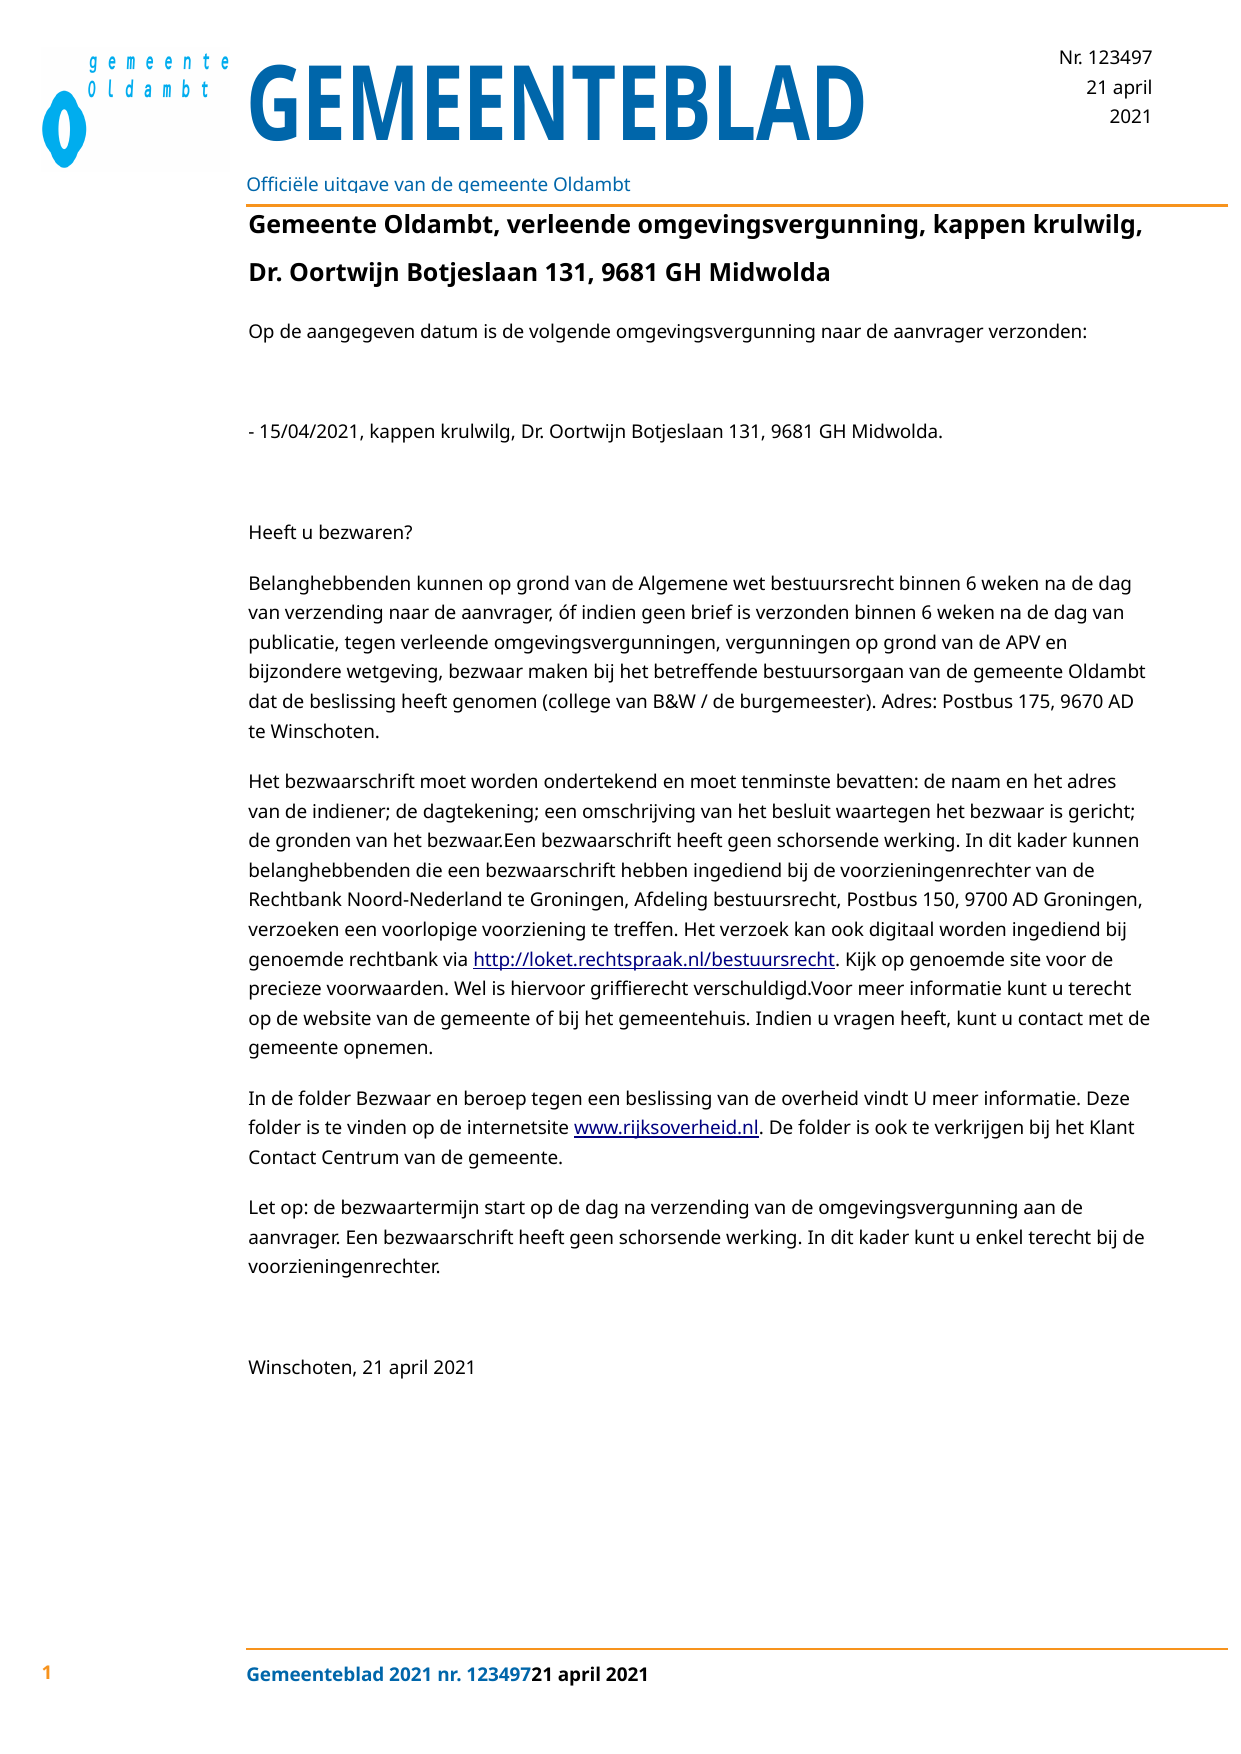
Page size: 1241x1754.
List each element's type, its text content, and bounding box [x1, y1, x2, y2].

text Belanghebbenden kunnen op grond van de Algemene wet bestuursrecht binnen 6 weken na de dag van verzending naar de aanvrager, óf indien geen brief is verzonden binnen 6 weken na de dag van publicatie, tegen verleende omgevingsvergunningen, vergunningen op grond van de APV en bijzondere wetgeving, bezwaar maken bij het betreffende bestuursorgaan van de gemeente Oldambt dat de beslissing heeft genomen (college van B&W / de burgemeester). Adres: Postbus 175, 9670 AD te Winschoten. [248, 570, 1152, 744]
text Het bezwaarschrift moet worden ondertekend en moet tenminste bevatten: de naam en het adres van de indiener; de dagtekening; een omschrijving van het besluit waartegen het bezwaar is gericht; de gronden van het bezwaar.Een bezwaarschrift heeft geen schorsende werking. In dit kader kunnen belanghebbenden die een bezwaarschrift hebben ingediend bij de voorzieningenrechter van de Rechtbank Noord-Nederland te Groningen, Afdeling bestuursrecht, Postbus 150, 9700 AD Groningen, verzoeken een voorlopige voorziening te treffen. Het verzoek kan ook digitaal worden ingediend bij genoemde rechtbank via http://loket.rechtspraak.nl/bestuursrecht. Kijk op genoemde site voor de precieze voorwaarden. Wel is hiervoor griffierecht verschuldigd.Voor meer informatie kunt u terecht op de website van de gemeente of bij het gemeentehuis. Indien u vragen heeft, kunt u contact met de gemeente opnemen. [248, 768, 1152, 1060]
text In de folder Bezwaar en beroep tegen een beslissing van de overheid vindt U meer informatie. Deze folder is te vinden op de internetsite www.rijksoverheid.nl. De folder is ook te verkrijgen bij het Klant Contact Centrum van de gemeente. [248, 1085, 1152, 1170]
text Gemeente Oldambt, verleende omgevingsvergunning, kappen krulwilg, Dr. Oortwijn Botjeslaan 131, 9681 GH Midwolda [248, 207, 1152, 288]
text Let op: de bezwaartermijn start op de dag na verzending van de omgevingsvergunning aan de aanvrager. Een bezwaarschrift heeft geen schorsende werking. In dit kader kunt u enkel terecht bij de voorzieningenrechter. [248, 1194, 1152, 1279]
text Op de aangegeven datum is de volgende omgevingsvergunning naar de aanvrager verzonden: [248, 318, 1152, 344]
text Winschoten, 21 april 2021 [248, 1354, 1152, 1380]
picture [41, 47, 231, 172]
text - 15/04/2021, kappen krulwilg, Dr. Oortwijn Botjeslaan 131, 9681 GH Midwolda. [248, 419, 1152, 444]
text Heeft u bezwaren? [248, 519, 1152, 545]
